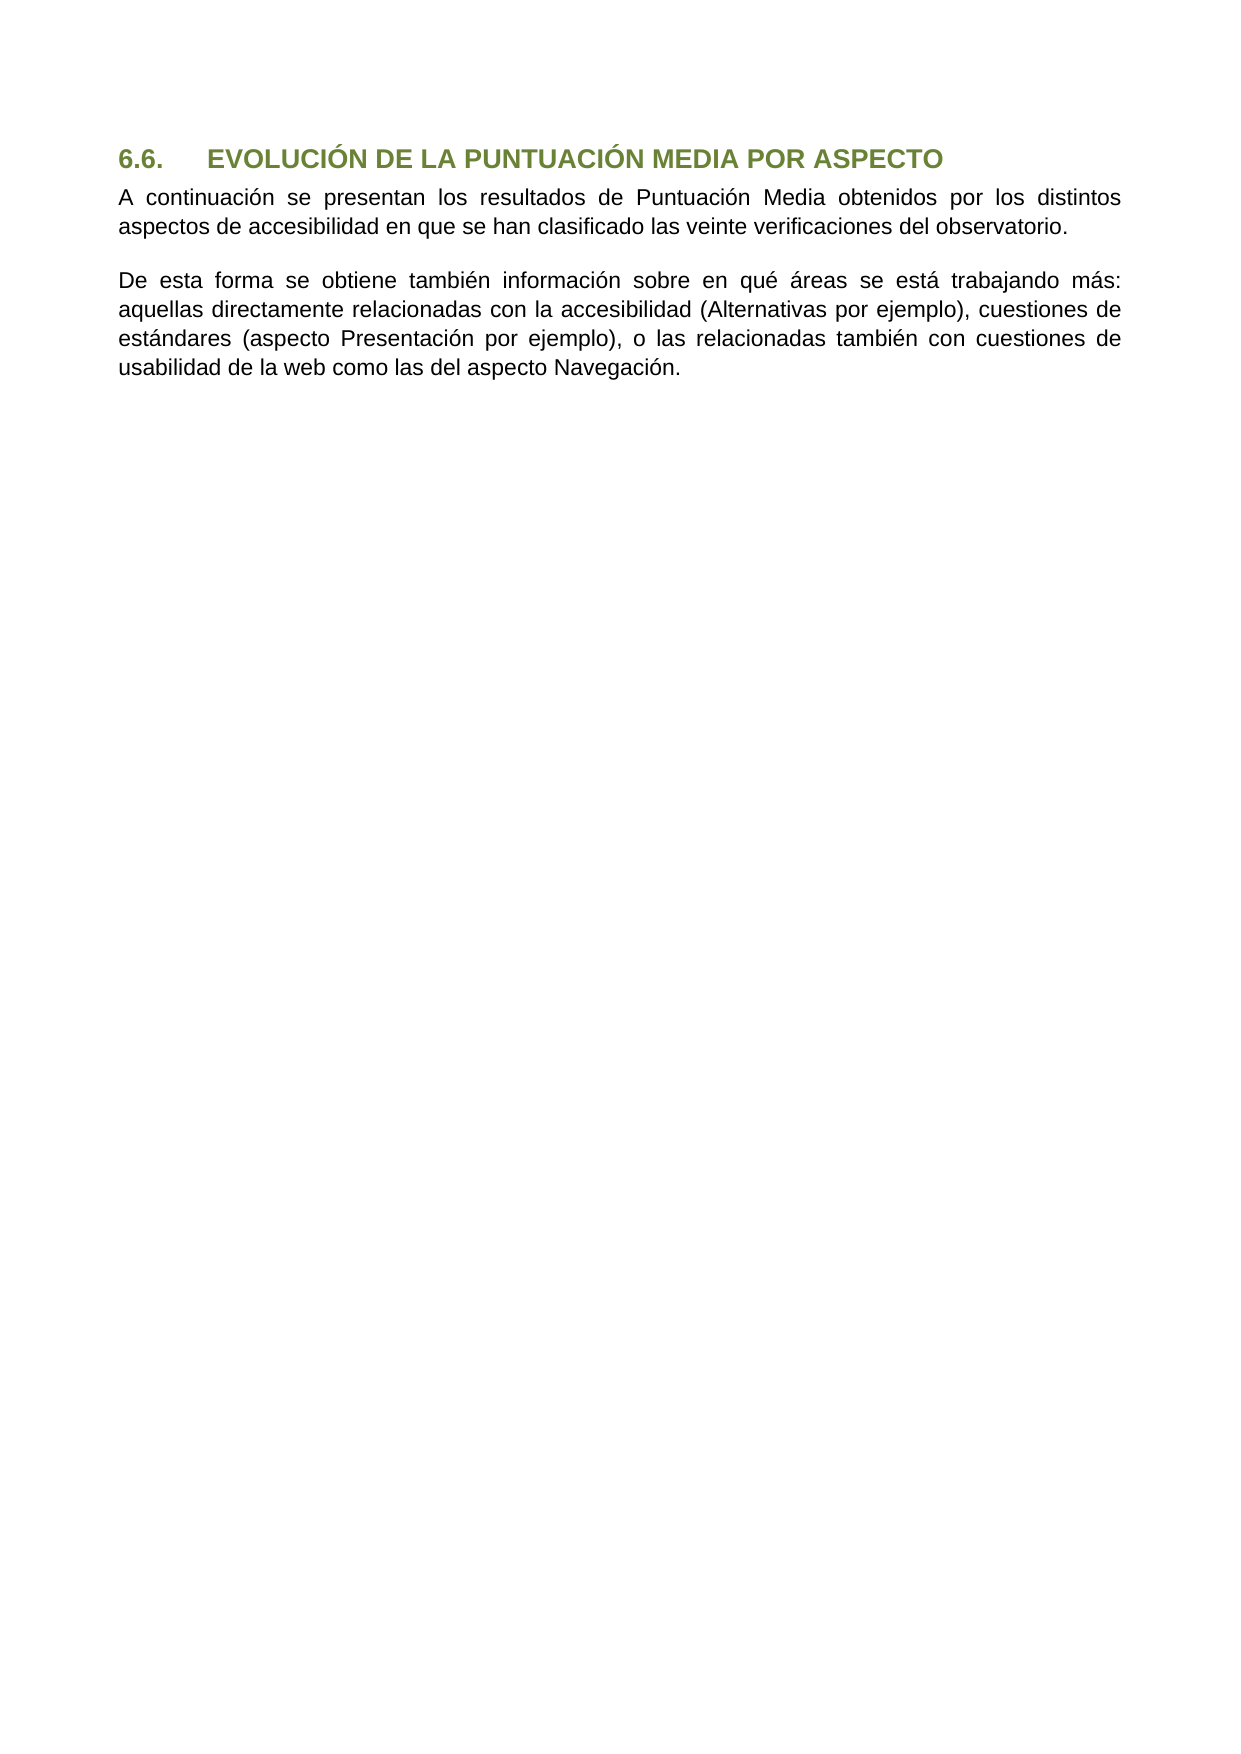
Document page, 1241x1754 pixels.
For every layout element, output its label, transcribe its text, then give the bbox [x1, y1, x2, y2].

text De esta forma se obtiene también información sobre en qué áreas se está trabajando más: aquellas directamente relacionadas con la accesibilidad (Alternativas por ejemplo), cuestiones de estándares (aspecto Presentación por ejemplo), o las relacionadas también con cuestiones de usabilidad de la web como las del aspecto Navegación. [118, 264, 1122, 380]
text A continuación se presentan los resultados de Puntuación Media obtenidos por los distintos aspectos de accesibilidad en que se han clasificado las veinte verificaciones del observatorio. [118, 182, 1122, 239]
subtitle Evolución de la Puntuación Media por Aspecto [118, 143, 1122, 174]
